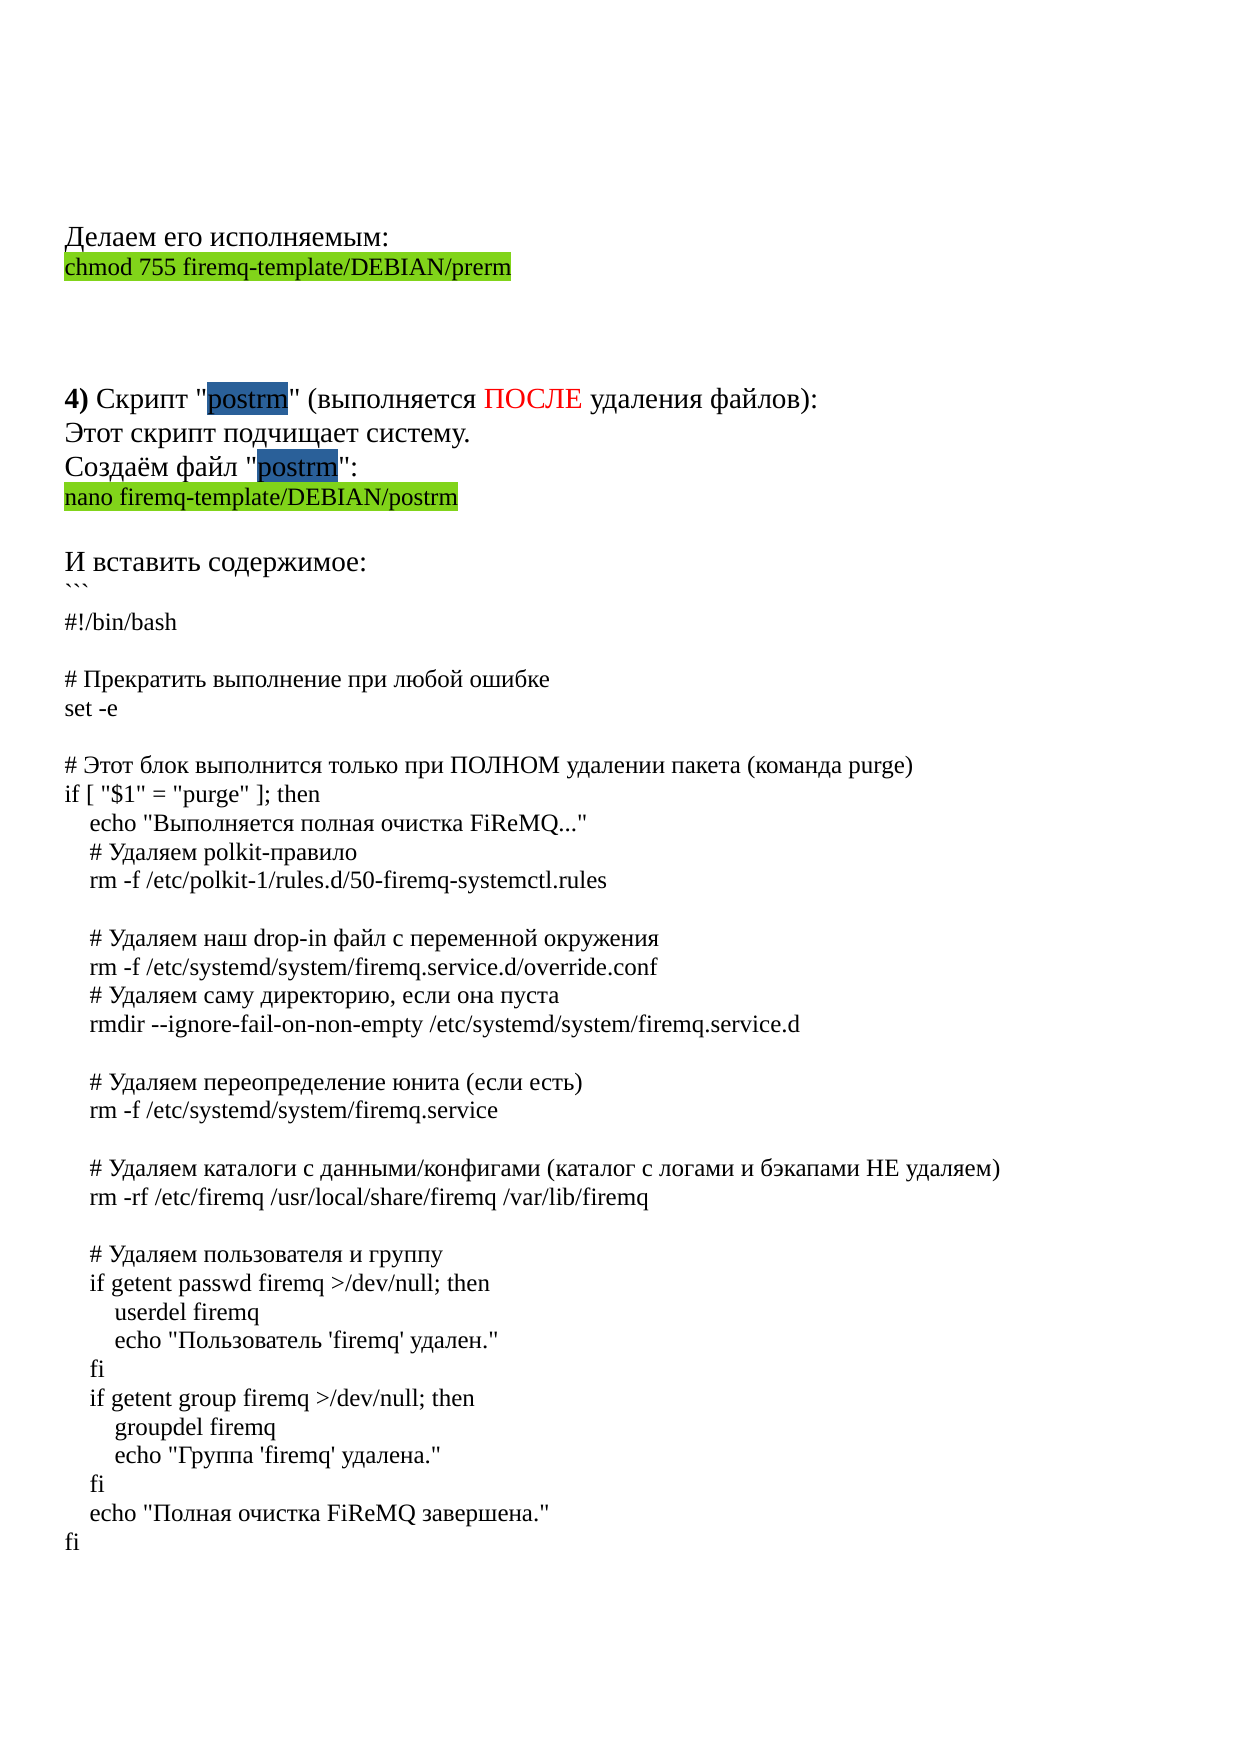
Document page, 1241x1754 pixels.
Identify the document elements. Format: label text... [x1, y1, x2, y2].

text fi [64, 1527, 1168, 1556]
text # Удаляем саму директорию, если она пуста [64, 981, 1168, 1009]
text chmod 755 firemq-template/DEBIAN/prerm [64, 252, 1168, 281]
text # Прекратить выполнение при любой ошибке [64, 664, 1168, 693]
text if [ "$1" = "purge" ]; then [64, 779, 1168, 808]
text И вставить содержимое: [64, 544, 1168, 578]
text rm -f /etc/polkit-1/rules.d/50-firemq-systemctl.rules [64, 866, 1168, 894]
text ``` [64, 578, 1168, 607]
text # Удаляем наш drop-in файл с переменной окружения [64, 923, 1168, 952]
text rm -f /etc/systemd/system/firemq.service [64, 1096, 1168, 1124]
text 4) Скрипт "postrm" (выполняется ПОСЛЕ удаления файлов): [64, 382, 1168, 415]
text fi [64, 1354, 1168, 1383]
text if getent group firemq >/dev/null; then [64, 1383, 1168, 1412]
text rm -rf /etc/firemq /usr/local/share/firemq /var/lib/firemq [64, 1182, 1168, 1211]
text echo "Пользователь 'firemq' удален." [64, 1326, 1168, 1354]
text # Удаляем пользователя и группу [64, 1239, 1168, 1268]
text nano firemq-template/DEBIAN/postrm [64, 482, 1168, 511]
text userdel firemq [64, 1297, 1168, 1326]
text set -e [64, 693, 1168, 722]
text # Этот блок выполнится только при ПОЛНОМ удалении пакета (команда purge) [64, 751, 1168, 779]
text fi [64, 1469, 1168, 1498]
text Создаём файл "postrm": [64, 449, 1168, 482]
text rm -f /etc/systemd/system/firemq.service.d/override.conf [64, 952, 1168, 981]
text # Удаляем polkit-правило [64, 837, 1168, 866]
text echo "Группа 'firemq' удалена." [64, 1441, 1168, 1469]
text Этот скрипт подчищает систему. [64, 415, 1168, 449]
text # Удаляем переопределение юнита (если есть) [64, 1067, 1168, 1096]
text if getent passwd firemq >/dev/null; then [64, 1268, 1168, 1297]
text echo "Полная очистка FiReMQ завершена." [64, 1498, 1168, 1527]
text #!/bin/bash [64, 607, 1168, 636]
text echo "Выполняется полная очистка FiReMQ..." [64, 808, 1168, 837]
text groupdel firemq [64, 1412, 1168, 1441]
text rmdir --ignore-fail-on-non-empty /etc/systemd/system/firemq.service.d [64, 1009, 1168, 1038]
text Делаем его исполняемым: [64, 219, 1168, 252]
text # Удаляем каталоги с данными/конфигами (каталог с логами и бэкапами НЕ удаляем) [64, 1153, 1168, 1182]
